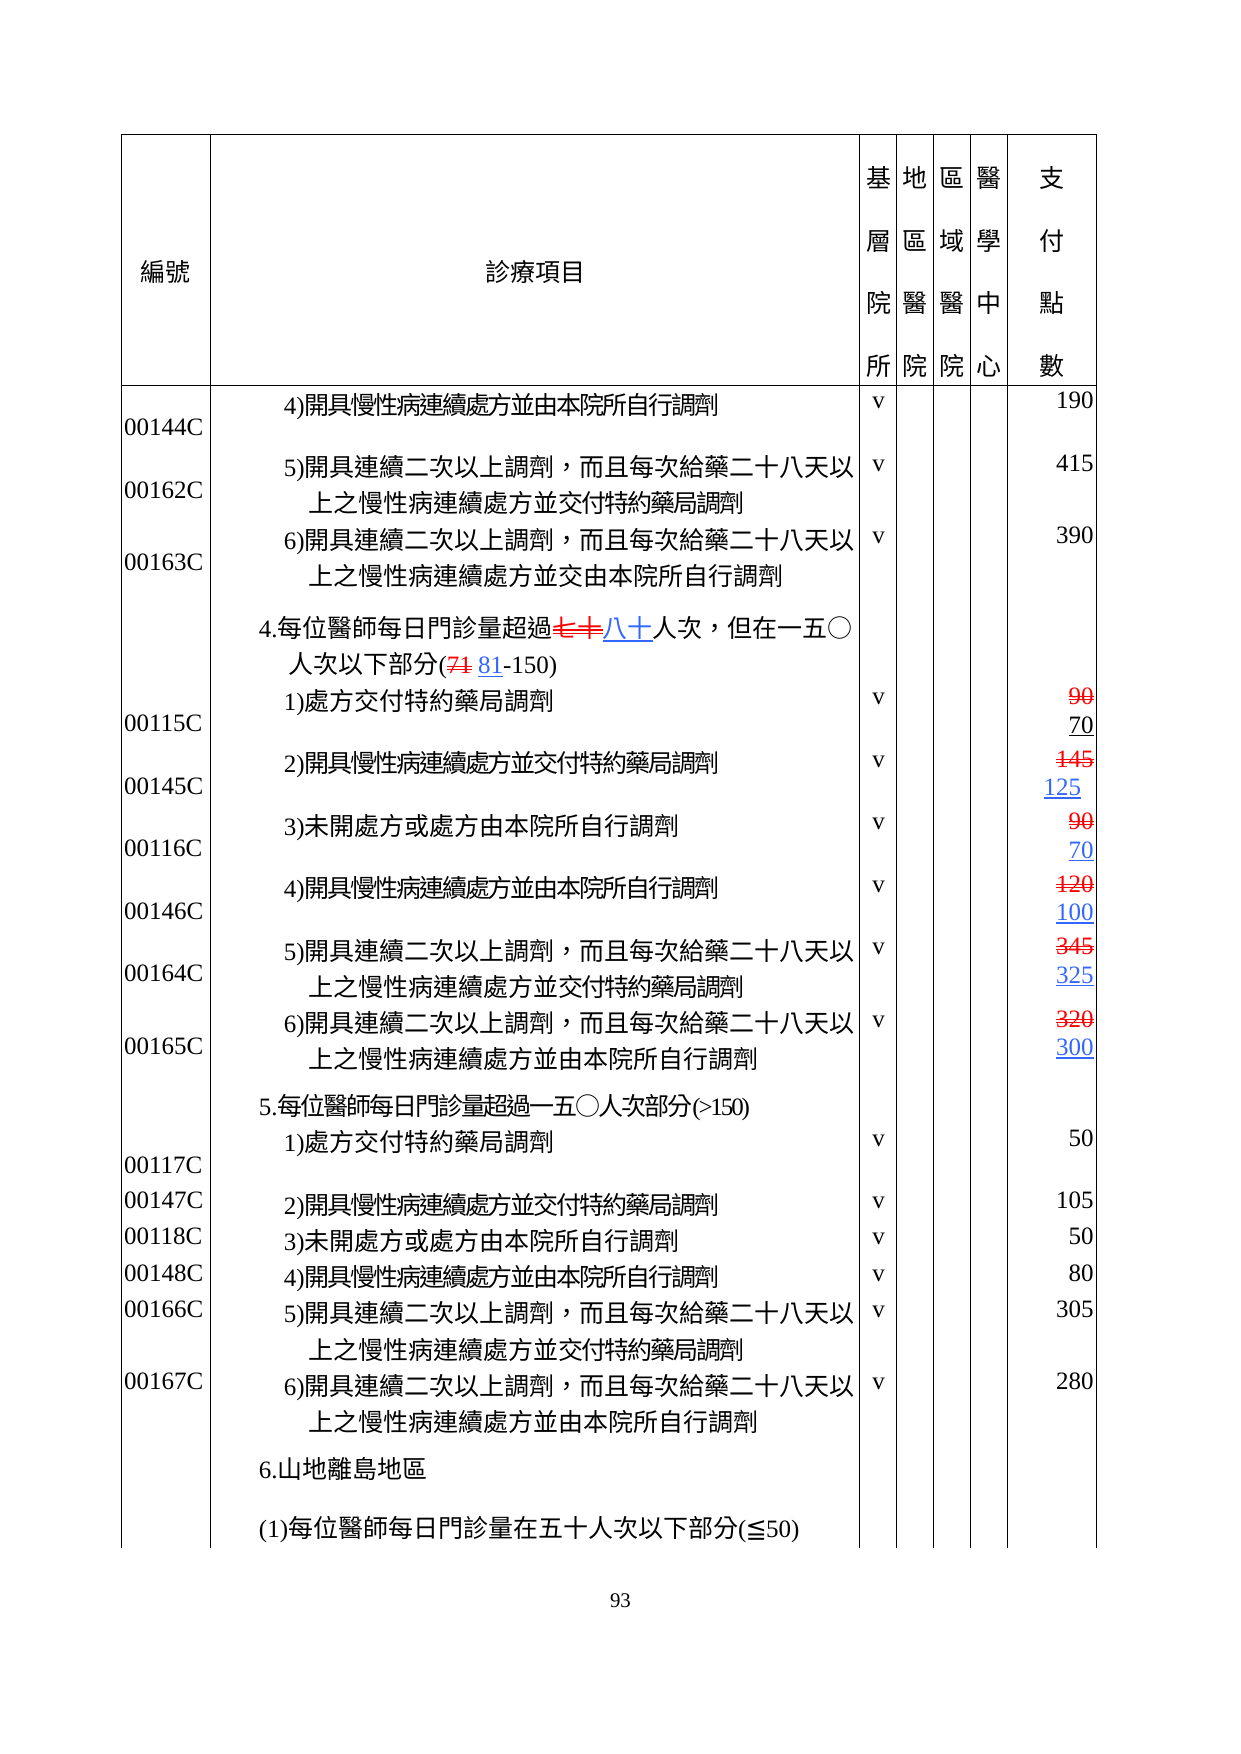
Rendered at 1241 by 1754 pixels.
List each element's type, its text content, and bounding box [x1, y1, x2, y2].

table_cell [1008, 609, 1096, 681]
table_cell [934, 1258, 970, 1294]
table_header 診療項目 [211, 135, 859, 385]
table_cell [122, 1449, 210, 1485]
table_cell [971, 744, 1007, 806]
table_cell [934, 681, 970, 744]
table_cell 105 [1008, 1185, 1096, 1221]
table_cell v [860, 386, 896, 448]
table_cell 1)處方交付特約藥局調劑 [211, 681, 859, 744]
table_cell [122, 609, 210, 681]
table_cell 415 [1008, 448, 1096, 520]
table_cell 320 300 [1008, 1004, 1096, 1086]
table_cell 145 125 [1008, 744, 1096, 806]
table_cell 5.每位醫師每日門診量超過一五○人次部分(>150) [211, 1086, 859, 1123]
table_cell v [860, 1258, 896, 1294]
table_cell v [860, 1221, 896, 1258]
table_cell [971, 681, 1007, 744]
table_cell (1)每位醫師每日門診量在五十人次以下部分(≦50) [211, 1485, 859, 1548]
table_cell 00167C [122, 1366, 210, 1449]
table_cell 305 [1008, 1294, 1096, 1366]
table_cell [897, 1366, 933, 1449]
table_cell [971, 1449, 1007, 1485]
table_cell [934, 744, 970, 806]
table_cell v [860, 931, 896, 1004]
table_header 編號 [122, 135, 210, 385]
table_cell [897, 386, 933, 448]
table_cell [971, 448, 1007, 520]
table_cell [971, 1004, 1007, 1086]
table_cell 6)開具連續二次以上調劑，而且每次給藥二十八天以上之慢性病連續處方並由本院所自行調劑 [211, 1366, 859, 1449]
table_cell 5)開具連續二次以上調劑，而且每次給藥二十八天以上之慢性病連續處方並交付特約藥局調劑 [211, 931, 859, 1004]
table_cell [934, 1294, 970, 1366]
table_cell [897, 1123, 933, 1185]
table_cell [934, 1004, 970, 1086]
table_cell [934, 448, 970, 520]
table_cell [934, 609, 970, 681]
table_cell 00115C [122, 681, 210, 744]
table_cell 6.山地離島地區 [211, 1449, 859, 1485]
table_cell 00117C [122, 1123, 210, 1185]
table_cell [897, 1485, 933, 1548]
table_cell 00148C [122, 1258, 210, 1294]
table_cell [971, 806, 1007, 869]
table_cell [971, 869, 1007, 931]
table_cell [971, 609, 1007, 681]
table_cell [934, 520, 970, 609]
table_cell v [860, 1123, 896, 1185]
table_cell [934, 1185, 970, 1221]
table_cell v [860, 1366, 896, 1449]
table_cell [971, 386, 1007, 448]
table_header 基 層 院 所 [860, 135, 896, 385]
table_cell 00146C [122, 869, 210, 931]
table_cell v [860, 520, 896, 609]
table_cell [897, 744, 933, 806]
table_cell 3)未開處方或處方由本院所自行調劑 [211, 1221, 859, 1258]
table_cell 3)未開處方或處方由本院所自行調劑 [211, 806, 859, 869]
table_cell [934, 931, 970, 1004]
table_cell 00118C [122, 1221, 210, 1258]
table_header 區 域 醫 院 [934, 135, 970, 385]
table_cell [971, 520, 1007, 609]
table_cell [934, 869, 970, 931]
table_cell v [860, 1185, 896, 1221]
table_cell [971, 1258, 1007, 1294]
table_cell v [860, 448, 896, 520]
table_cell [971, 1366, 1007, 1449]
table_cell v [860, 1294, 896, 1366]
table_cell 50 [1008, 1221, 1096, 1258]
table_cell v [860, 1004, 896, 1086]
table_cell [934, 1485, 970, 1548]
table_cell 00165C [122, 1004, 210, 1086]
table_cell [897, 1221, 933, 1258]
table_cell [897, 1294, 933, 1366]
table_cell 90 70 [1008, 681, 1096, 744]
table_cell 5)開具連續二次以上調劑，而且每次給藥二十八天以上之慢性病連續處方並交付特約藥局調劑 [211, 448, 859, 520]
table_cell 00145C [122, 744, 210, 806]
table_cell [934, 1221, 970, 1258]
table_cell [897, 1258, 933, 1294]
table_cell [971, 1485, 1007, 1548]
table_cell [860, 609, 896, 681]
table_cell 4)開具慢性病連續處方並由本院所自行調劑 [211, 1258, 859, 1294]
table_cell [897, 609, 933, 681]
table_cell [897, 448, 933, 520]
table_cell 4.每位醫師每日門診量超過七十八十人次，但在一五○人次以下部分(71 81-150) [211, 609, 859, 681]
table_cell 00116C [122, 806, 210, 869]
table_cell 00163C [122, 520, 210, 609]
table_cell 4)開具慢性病連續處方並由本院所自行調劑 [211, 386, 859, 448]
table_header 醫 學 中 心 [971, 135, 1007, 385]
table_cell 2)開具慢性病連續處方並交付特約藥局調劑 [211, 744, 859, 806]
table_cell [897, 806, 933, 869]
table_cell [122, 1485, 210, 1548]
table_cell [971, 1221, 1007, 1258]
table_cell [1008, 1086, 1096, 1123]
table_cell [860, 1449, 896, 1485]
table_cell 50 [1008, 1123, 1096, 1185]
table_cell [897, 520, 933, 609]
table_cell 80 [1008, 1258, 1096, 1294]
table_cell 6)開具連續二次以上調劑，而且每次給藥二十八天以上之慢性病連續處方並交由本院所自行調劑 [211, 520, 859, 609]
table_cell [897, 1449, 933, 1485]
table_header 支 付 點 數 [1008, 135, 1096, 385]
table_cell [934, 1449, 970, 1485]
table_cell [1008, 1449, 1096, 1485]
table_cell [971, 1185, 1007, 1221]
table_cell 190 [1008, 386, 1096, 448]
table_cell [1008, 1485, 1096, 1548]
table_cell [934, 1123, 970, 1185]
table_cell 5)開具連續二次以上調劑，而且每次給藥二十八天以上之慢性病連續處方並交付特約藥局調劑 [211, 1294, 859, 1366]
table_cell [971, 1294, 1007, 1366]
table_cell 00144C [122, 386, 210, 448]
table_cell [934, 386, 970, 448]
table_cell v [860, 681, 896, 744]
table_cell [860, 1485, 896, 1548]
table_cell [934, 806, 970, 869]
table_cell [860, 1086, 896, 1123]
table_cell [897, 869, 933, 931]
table_cell 345 325 [1008, 931, 1096, 1004]
table_cell [934, 1366, 970, 1449]
table_cell [971, 1123, 1007, 1185]
table_cell [934, 1086, 970, 1123]
table_cell [971, 931, 1007, 1004]
table_cell 6)開具連續二次以上調劑，而且每次給藥二十八天以上之慢性病連續處方並由本院所自行調劑 [211, 1004, 859, 1086]
table_cell [971, 1086, 1007, 1123]
table_cell [897, 681, 933, 744]
table_cell [122, 1086, 210, 1123]
table_cell [897, 1004, 933, 1086]
table_cell 90 70 [1008, 806, 1096, 869]
table_cell 00164C [122, 931, 210, 1004]
table_cell [897, 1086, 933, 1123]
table_cell 390 [1008, 520, 1096, 609]
table_cell 2)開具慢性病連續處方並交付特約藥局調劑 [211, 1185, 859, 1221]
table_cell 00166C [122, 1294, 210, 1366]
table_cell v [860, 806, 896, 869]
table_cell 120 100 [1008, 869, 1096, 931]
table_cell v [860, 744, 896, 806]
table_cell [897, 931, 933, 1004]
table_cell 00147C [122, 1185, 210, 1221]
table_header 地 區 醫 院 [897, 135, 933, 385]
table_cell [897, 1185, 933, 1221]
table_cell 00162C [122, 448, 210, 520]
table_cell 1)處方交付特約藥局調劑 [211, 1123, 859, 1185]
table_cell 280 [1008, 1366, 1096, 1449]
table_cell v [860, 869, 896, 931]
table_cell 4)開具慢性病連續處方並由本院所自行調劑 [211, 869, 859, 931]
